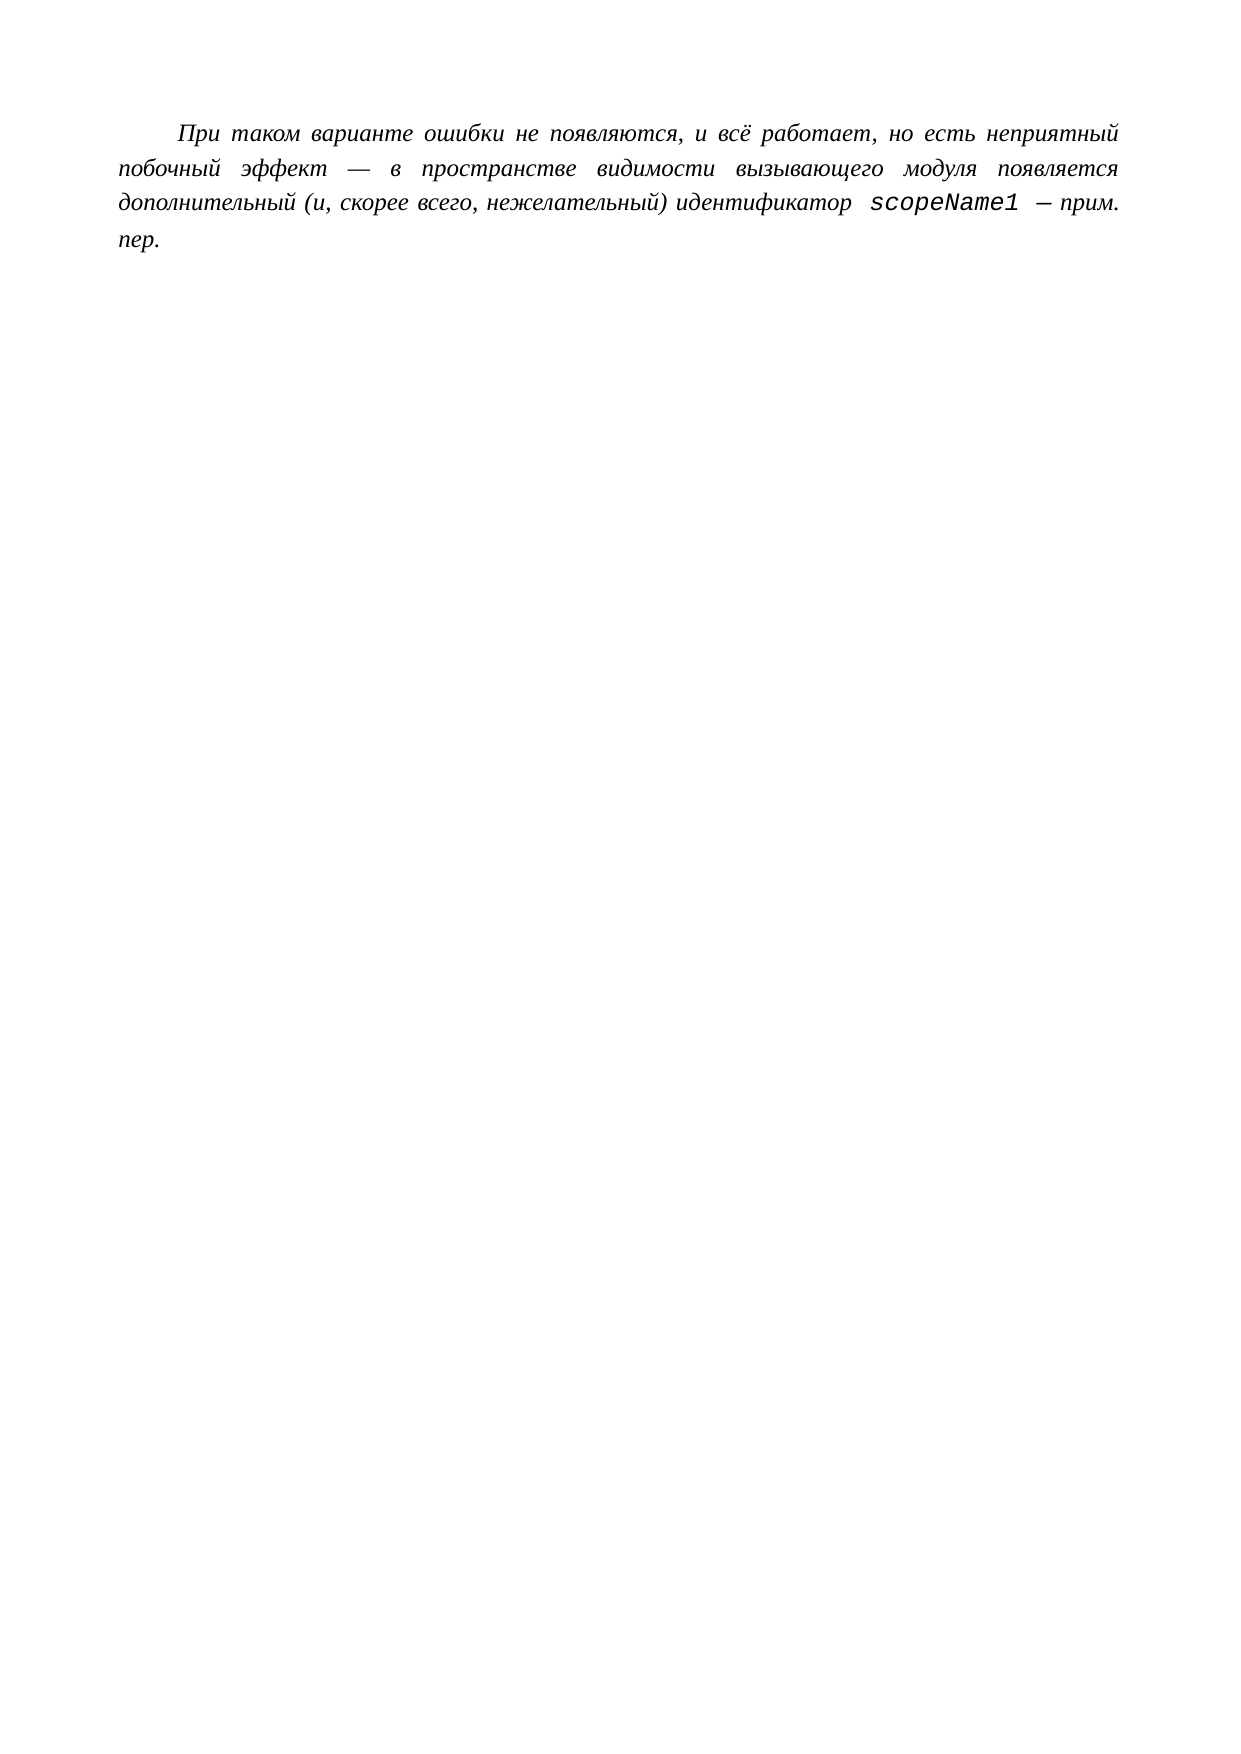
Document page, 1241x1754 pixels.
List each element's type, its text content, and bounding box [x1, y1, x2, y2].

text При таком варианте ошибки не появляются, и всё работает, но есть неприятный побочный эффект — в пространстве видимости вызывающего модуля появляется дополнительный (и, скорее всего, нежелательный) идентификатор scopeName1 — прим. пер. [118, 118, 1122, 252]
